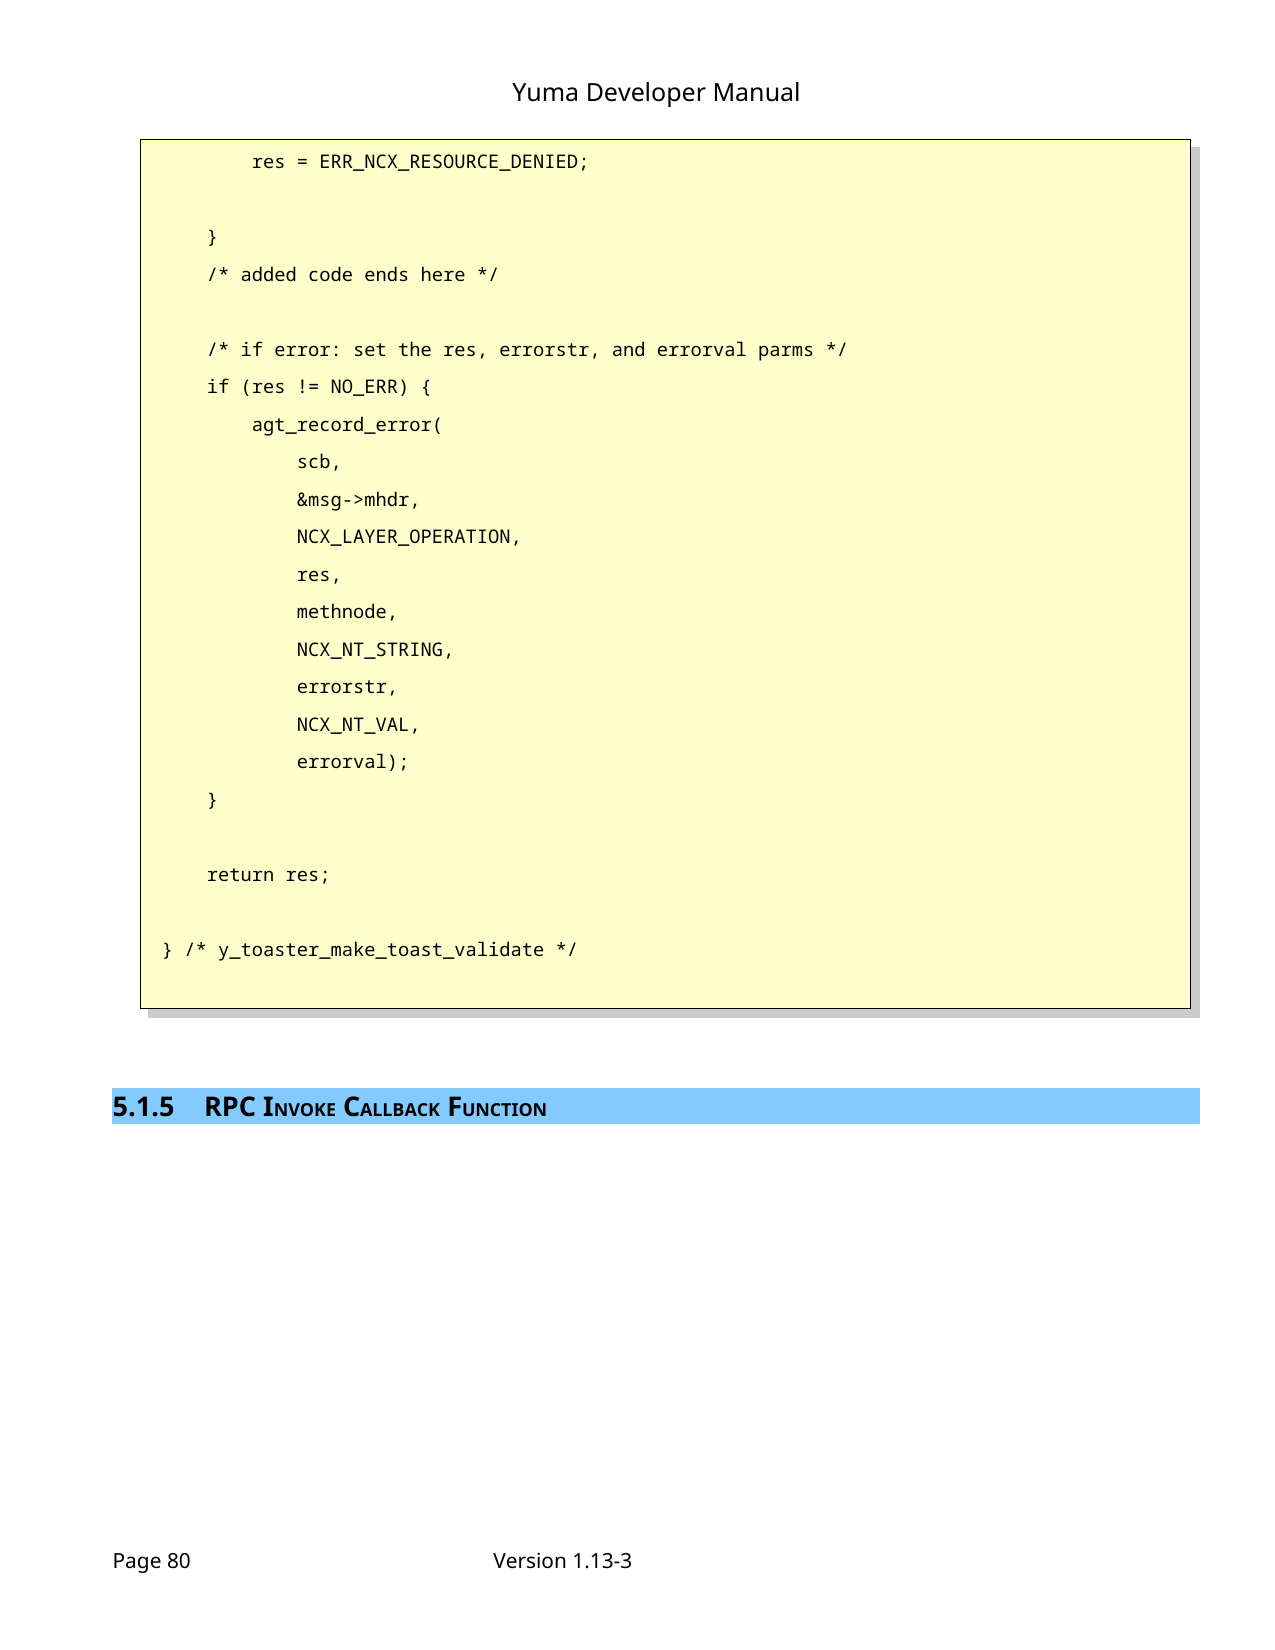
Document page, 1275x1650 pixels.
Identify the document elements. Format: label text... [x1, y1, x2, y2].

text /* added code ends here */ [141, 251, 1190, 287]
text NCX_NT_STRING, [141, 626, 1190, 662]
text NCX_NT_VAL, [141, 701, 1190, 737]
text if (res != NO_ERR) { [141, 363, 1190, 399]
subtitle RPC Invoke Callback Function [112, 1088, 1200, 1124]
text scb, [141, 438, 1190, 474]
text return res; [141, 851, 1190, 887]
text NCX_LAYER_OPERATION, [141, 513, 1190, 549]
text agt_record_error( [141, 401, 1190, 437]
text &msg->mhdr, [141, 476, 1190, 512]
text res, [141, 551, 1190, 587]
text methnode, [141, 588, 1190, 624]
text errorstr, [141, 663, 1190, 699]
text errorval); [141, 738, 1190, 774]
text } [141, 213, 1190, 249]
text /* if error: set the res, errorstr, and errorval parms */ [141, 326, 1190, 362]
text } [141, 776, 1190, 812]
text res = ERR_NCX_RESOURCE_DENIED; [141, 140, 1190, 174]
text } /* y_toaster_make_toast_validate */ [141, 926, 1190, 962]
